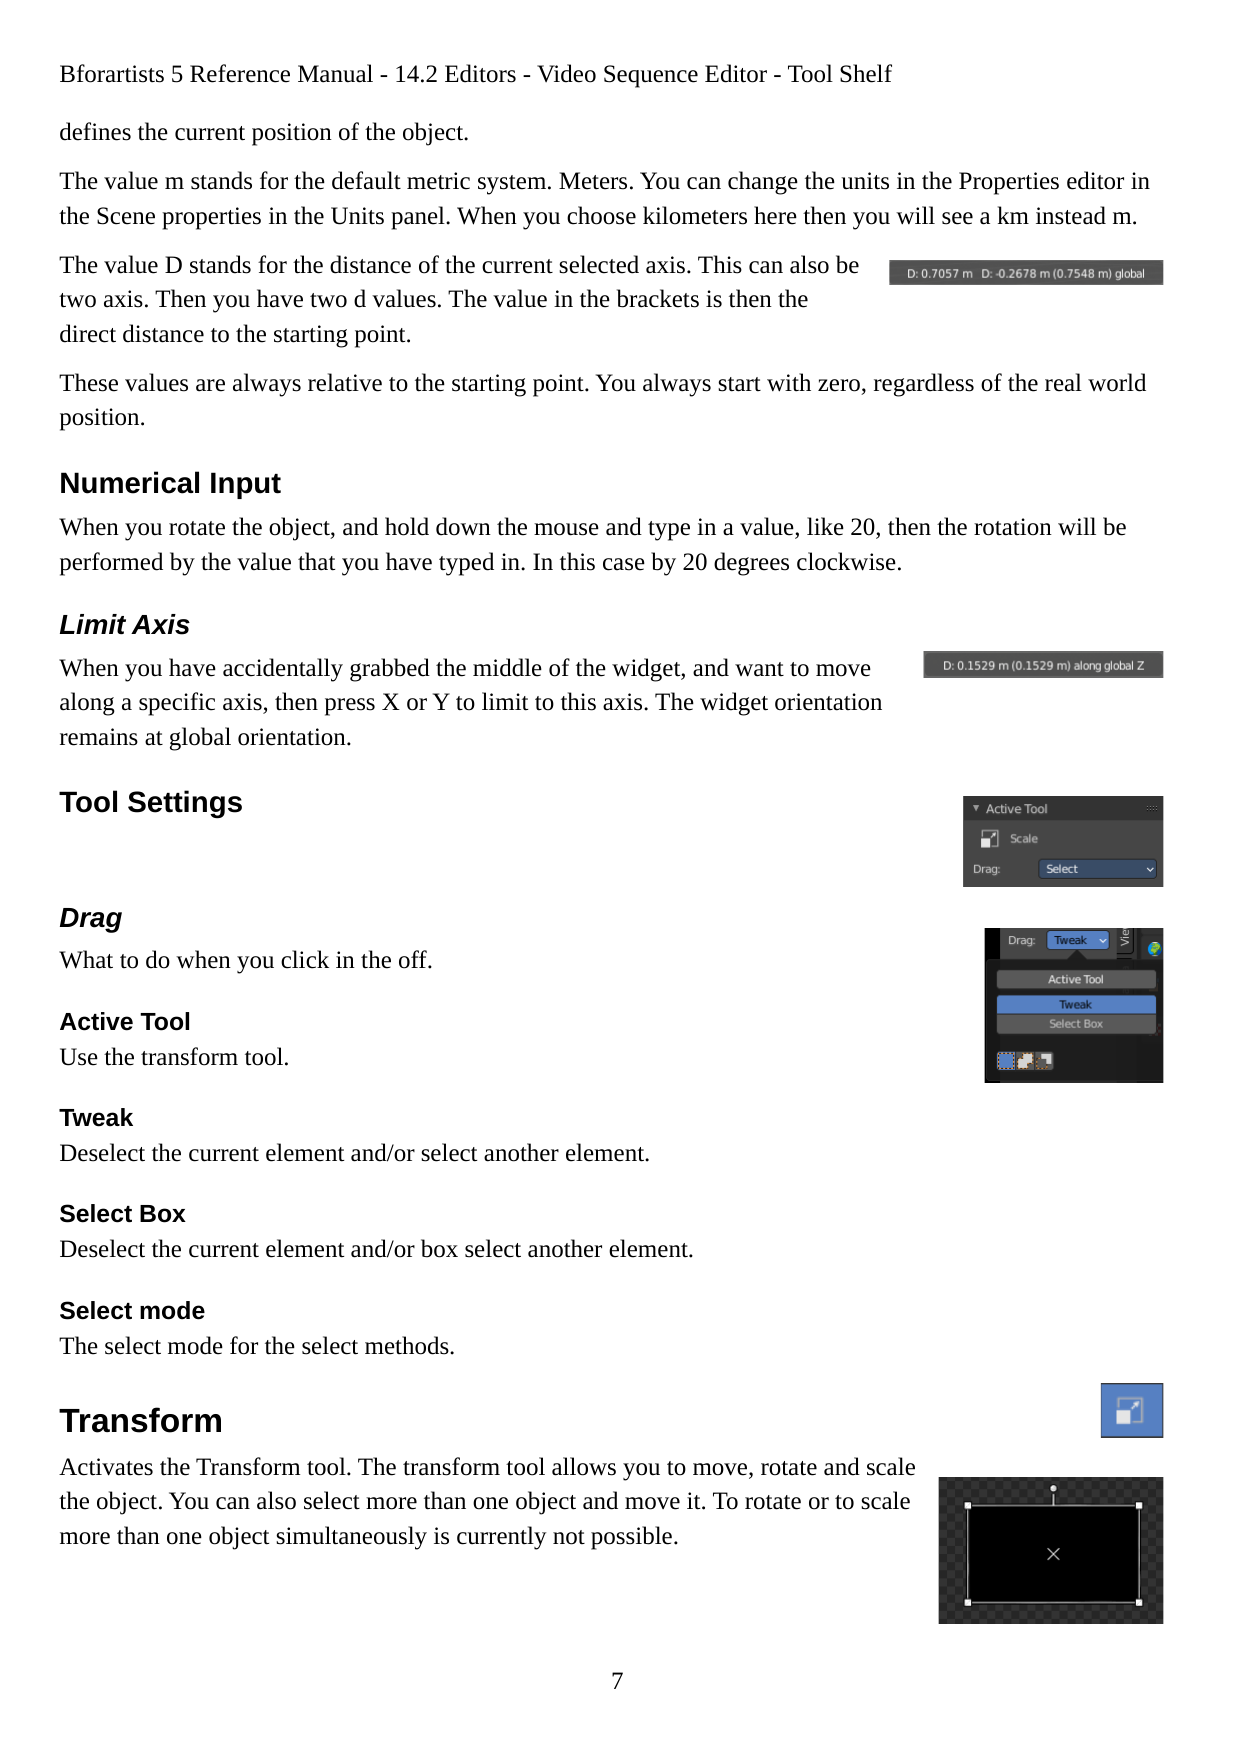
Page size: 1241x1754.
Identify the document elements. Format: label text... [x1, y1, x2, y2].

text The value m stands for the default metric system. Meters. You can change the units in the Properties editor in the Scene properties in the Units panel. When you choose kilometers here then you will see a km instead m. [59, 166, 1181, 229]
picture [889, 260, 1164, 285]
picture [984, 928, 1164, 1083]
picture [923, 651, 1164, 678]
text Activates the Transform tool. The transform tool allows you to move, rotate and scale the object. You can also select more than one object and move it. To rotate or to scale more than one object simultaneously is currently not possible. [59, 1452, 1181, 1549]
subtitle Select mode [59, 1296, 1181, 1324]
subtitle Select Box [59, 1199, 1181, 1228]
text Deselect the current element and/or box select another element. [59, 1234, 1181, 1263]
subtitle Drag [59, 901, 1181, 933]
text [1164, 1042, 1181, 1070]
subtitle Tweak [59, 1103, 1181, 1132]
text Use the transform tool. [59, 1042, 984, 1070]
text What to do when you click in the off. [59, 945, 984, 974]
picture [963, 796, 1164, 887]
text The value D stands for the distance of the current selected axis. This can also be two axis. Then you have two d values. The value in the brackets is then the direct distance to the starting point. [59, 250, 1181, 348]
subtitle Active Tool [59, 1007, 984, 1035]
text These values are always relative to the starting point. You always start with zero, regardless of the real world position. [59, 368, 1181, 431]
subtitle Tool Settings [59, 785, 1181, 819]
text When you rotate the object, and hold down the mouse and type in a value, like 20, then the rotation will be performed by the value that you have typed in. In this case by 20 degrees clockwise. [59, 512, 1181, 576]
subtitle Transform [59, 1401, 1181, 1439]
subtitle Numerical Input [59, 466, 1181, 500]
subtitle [1164, 1007, 1181, 1035]
picture [1100, 1383, 1164, 1438]
text defines the current position of the object. [59, 117, 1181, 146]
text Deselect the current element and/or select another element. [59, 1138, 1181, 1167]
text The select mode for the select methods. [59, 1331, 1181, 1359]
text When you have accidentally grabbed the middle of the widget, and want to move along a specific axis, then press X or Y to limit to this axis. The widget orientation remains at global orientation. [59, 653, 1181, 750]
subtitle Limit Axis [59, 608, 1181, 640]
picture [938, 1477, 1164, 1624]
